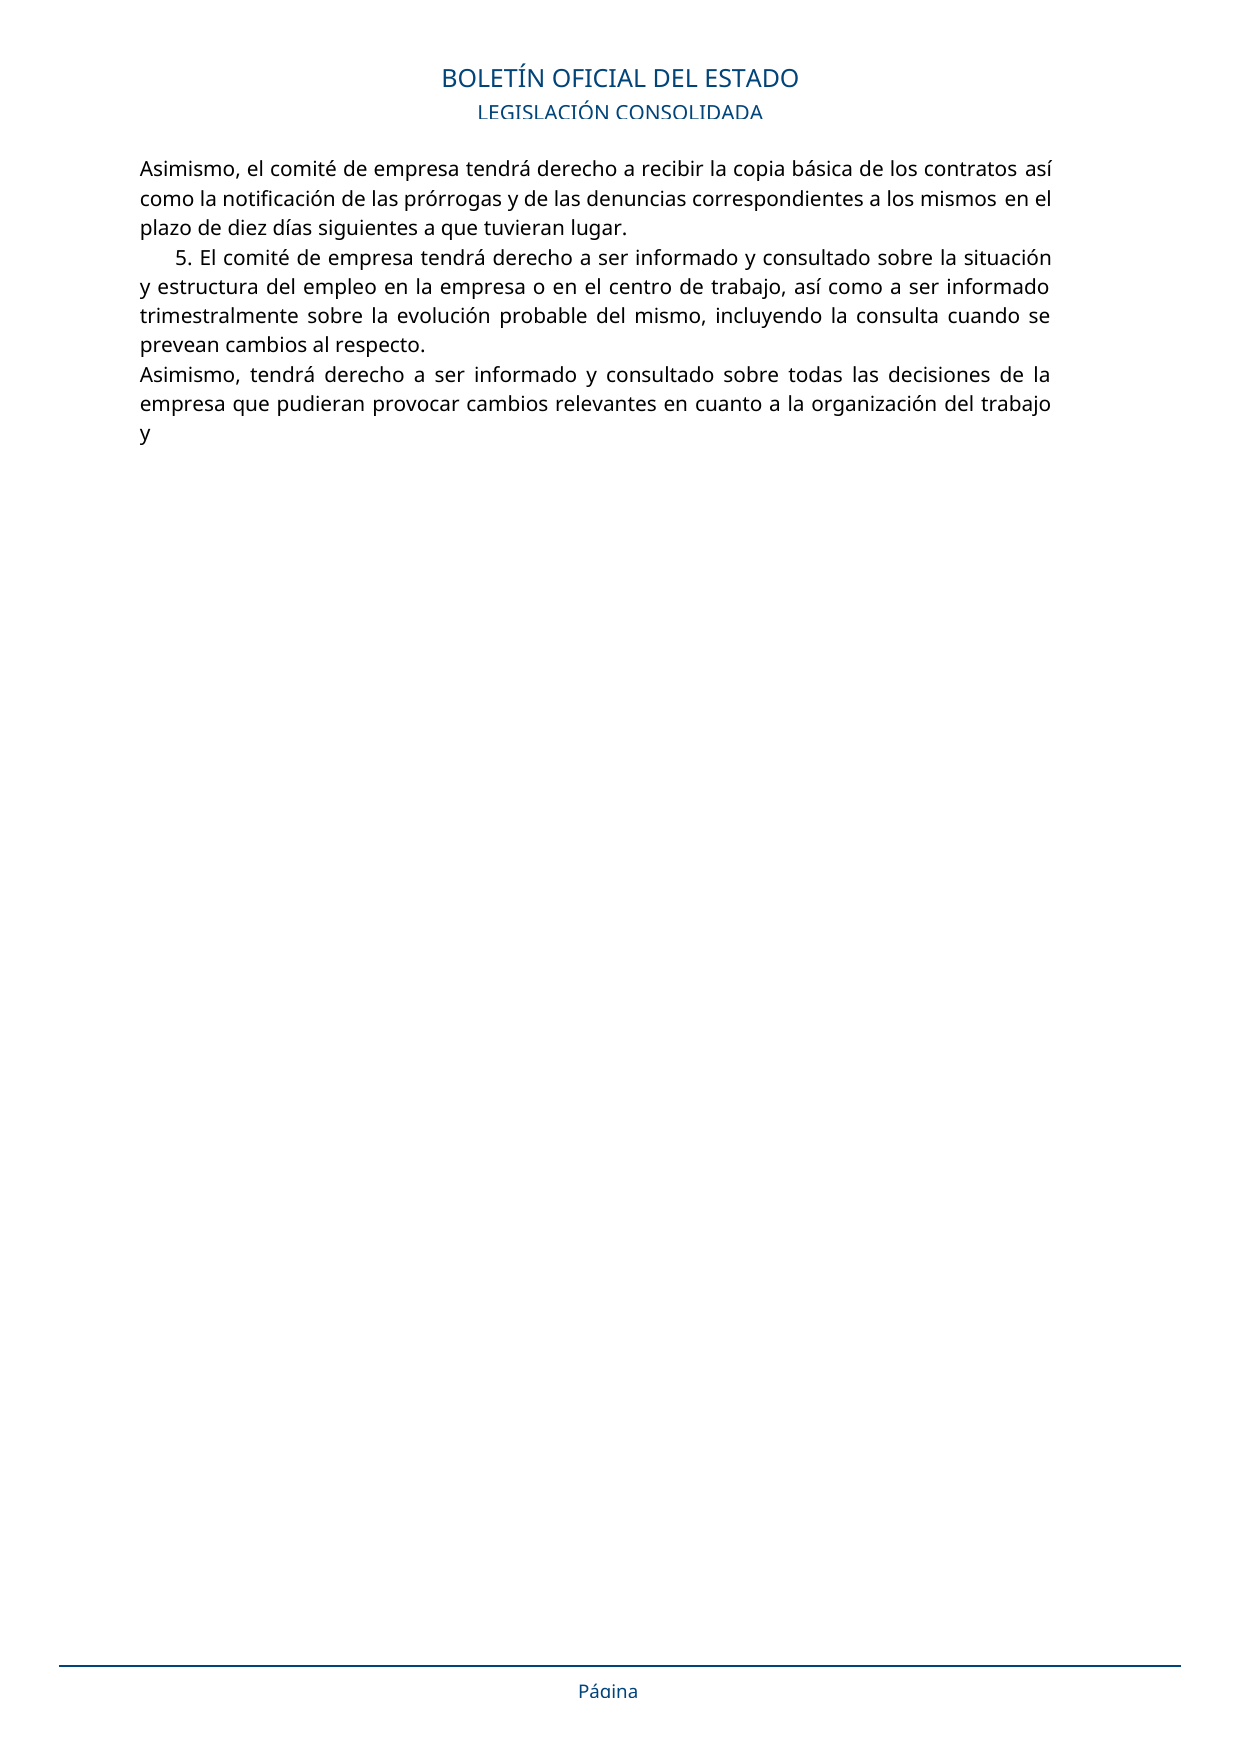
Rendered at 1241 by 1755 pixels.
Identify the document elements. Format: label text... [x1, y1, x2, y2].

text Asimismo, el comité de empresa tendrá derecho a recibir la copia básica de los contratos así como la notificación de las prórrogas y de las denuncias correspondientes a los mismos en el plazo de diez días siguientes a que tuvieran lugar. [139, 154, 1052, 241]
text Asimismo, tendrá derecho a ser informado y consultado sobre todas las decisiones de la empresa que pudieran provocar cambios relevantes en cuanto a la organización del trabajo y [139, 360, 1052, 447]
list El comité de empresa tendrá derecho a ser informado y consultado sobre la situación y estructura del empleo en la empresa o en el centro de trabajo, así como a ser informado trimestralmente sobre la evolución probable del mismo, incluyendo la consulta cuando se prevean cambios al respecto. [139, 243, 1052, 359]
